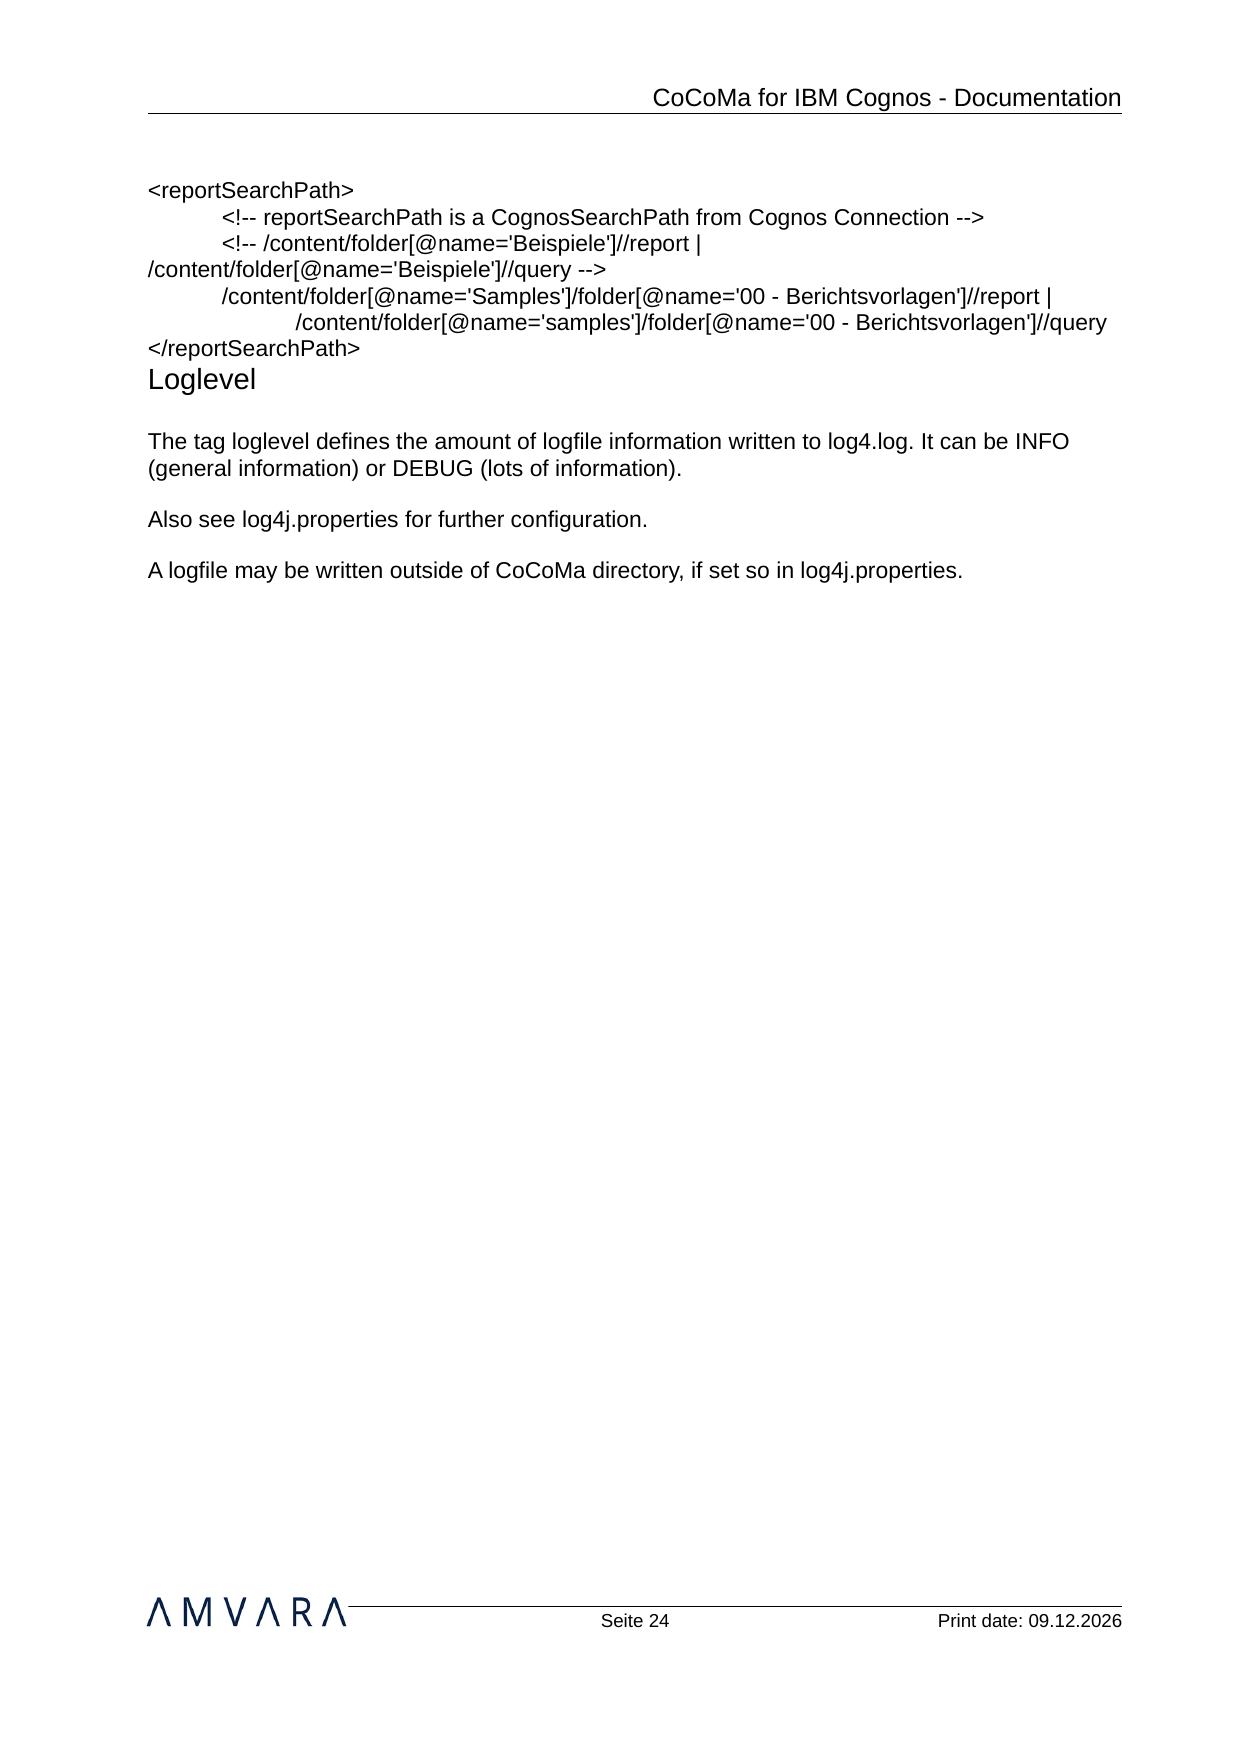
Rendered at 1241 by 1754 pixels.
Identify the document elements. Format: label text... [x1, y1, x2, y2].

text <reportSearchPath> [148, 177, 1122, 203]
text Also see log4j.properties for further configuration. [148, 506, 1122, 532]
text A logfile may be written outside of CoCoMa directory, if set so in log4j.properties. [148, 557, 1122, 583]
text <!-- /content/folder[@name='Beispiele']//report | /content/folder[@name='Beispiele']//query --> [148, 230, 1122, 283]
text <!-- reportSearchPath is a CognosSearchPath from Cognos Connection --> [148, 203, 1122, 230]
text </reportSearchPath> [148, 335, 1122, 362]
subtitle Loglevel [148, 362, 1122, 395]
text /content/folder[@name='Samples']/folder[@name='00 - Berichtsvorlagen']//report | /content/folder[@name='samples']/folder[@name='00 - Berichtsvorlagen']//query [148, 283, 1122, 335]
text The tag loglevel defines the amount of logfile information written to log4.log. It can be INFO (general information) or DEBUG (lots of information). [148, 428, 1122, 481]
